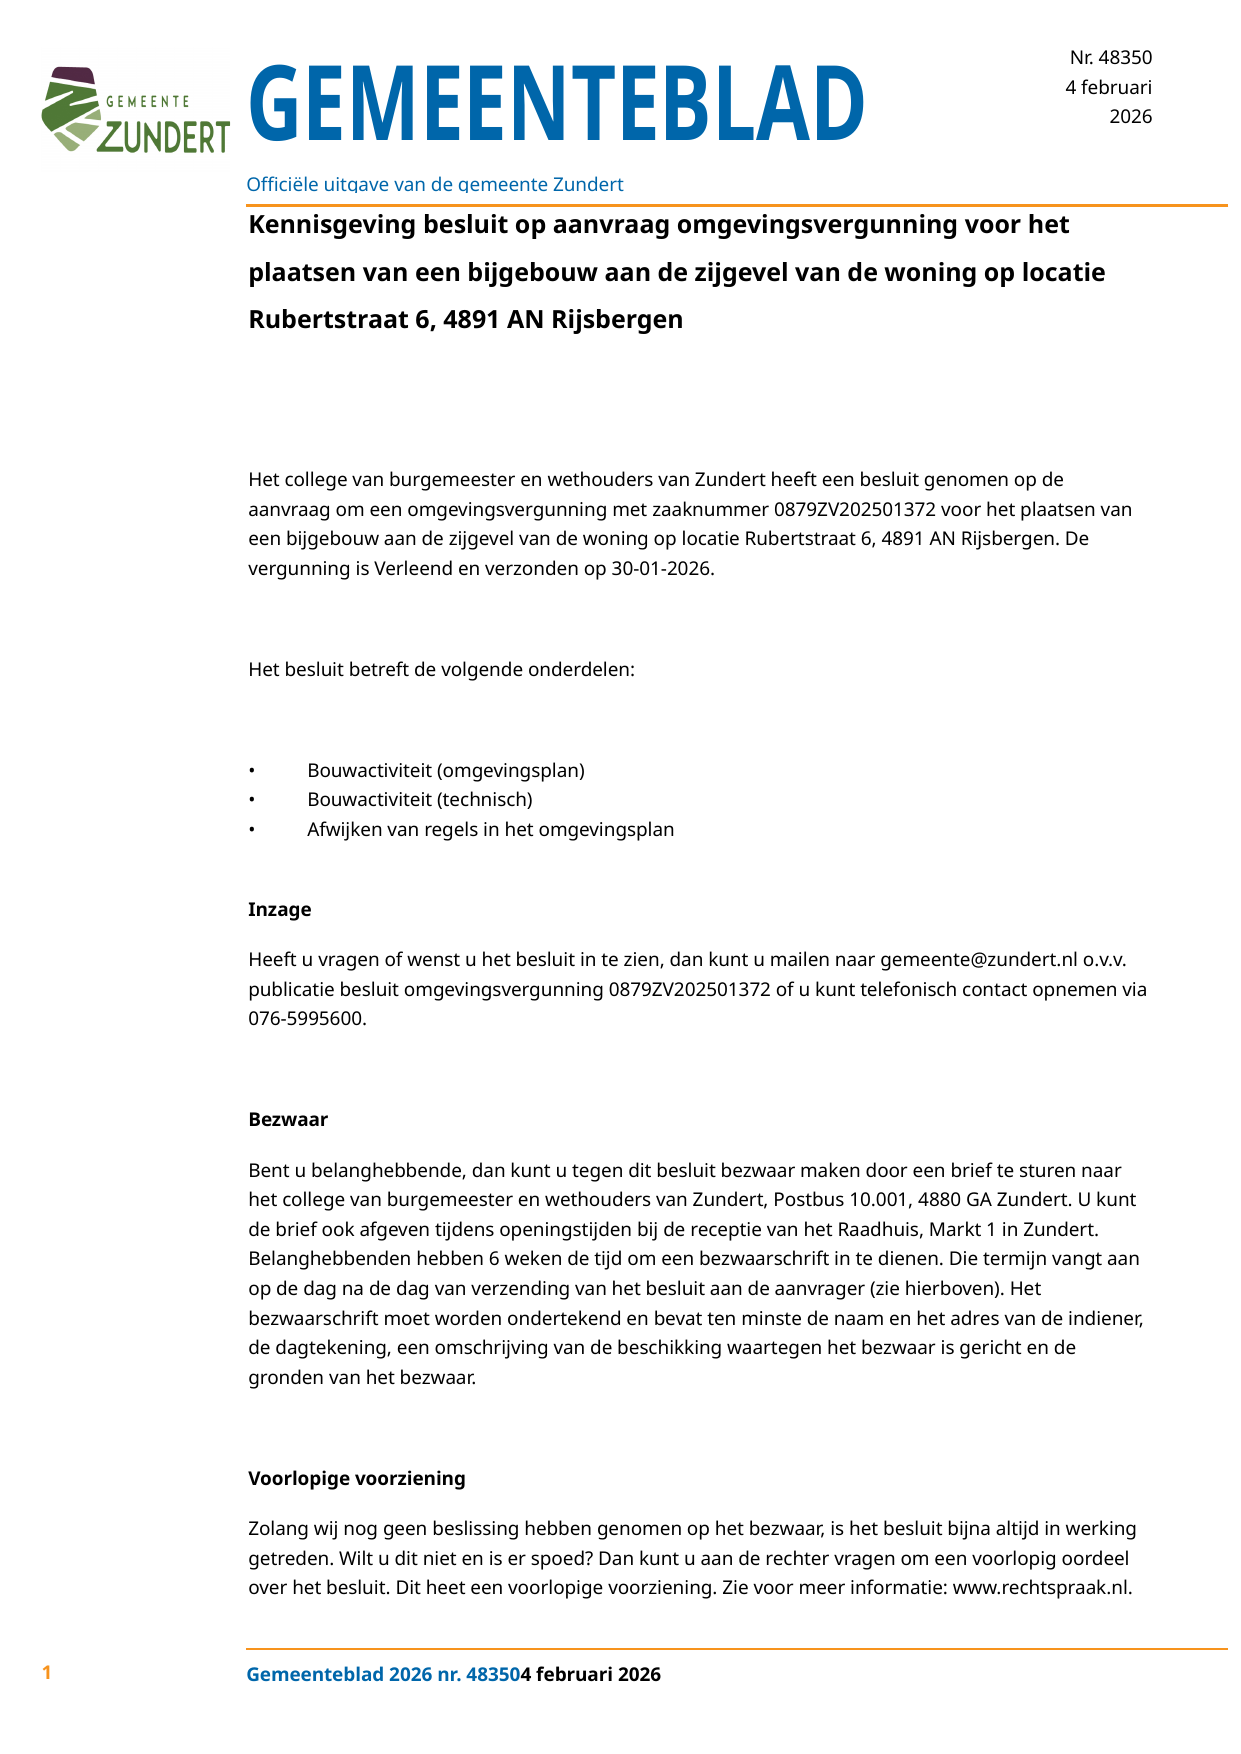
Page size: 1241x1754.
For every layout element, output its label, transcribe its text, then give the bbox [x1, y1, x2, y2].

text Kennisgeving besluit op aanvraag omgevingsvergunning voor het plaatsen van een bijgebouw aan de zijgevel van de woning op locatie Rubertstraat 6, 4891 AN Rijsbergen [248, 207, 1152, 336]
text Voorlopige voorziening [248, 1465, 1152, 1490]
text Het besluit betreft de volgende onderdelen: [248, 656, 1152, 682]
text Het college van burgemeester en wethouders van Zundert heeft een besluit genomen op de aanvraag om een omgevingsvergunning met zaaknummer 0879ZV202501372 voor het plaatsen van een bijgebouw aan de zijgevel van de woning op locatie Rubertstraat 6, 4891 AN Rijsbergen. De vergunning is Verleend en verzonden op 30-01-2026. [248, 466, 1152, 581]
text Heeft u vragen of wenst u het besluit in te zien, dan kunt u mailen naar gemeente@zundert.nl o.v.v. publicatie besluit omgevingsvergunning 0879ZV202501372 of u kunt telefonisch contact opnemen via 076-5995600. [248, 946, 1152, 1031]
list Afwijken van regels in het omgevingsplan [248, 816, 1152, 842]
text Bent u belanghebbende, dan kunt u tegen dit besluit bezwaar maken door een brief te sturen naar het college van burgemeester en wethouders van Zundert, Postbus 10.001, 4880 GA Zundert. U kunt de brief ook afgeven tijdens openingstijden bij de receptie van het Raadhuis, Markt 1 in Zundert. Belanghebbenden hebben 6 weken de tijd om een bezwaarschrift in te dienen. Die termijn vangt aan op de dag na de dag van verzending van het besluit aan de aanvrager (zie hierboven). Het bezwaarschrift moet worden ondertekend en bevat ten minste de naam en het adres van de indiener, de dagtekening, een omschrijving van de beschikking waartegen het bezwaar is gericht en de gronden van het bezwaar. [248, 1157, 1152, 1389]
list Bouwactiviteit (omgevingsplan) [248, 757, 1152, 782]
list Bouwactiviteit (technisch) [248, 786, 1152, 812]
text Inzage [248, 896, 1152, 922]
text Zolang wij nog geen beslissing hebben genomen op het bezwaar, is het besluit bijna altijd in werking getreden. Wilt u dit niet en is er spoed? Dan kunt u aan de rechter vragen om een voorlopig oordeel over het besluit. Dit heet een voorlopige voorziening. Zie voor meer informatie: www.rechtspraak.nl. [248, 1515, 1152, 1600]
text Bezwaar [248, 1106, 1152, 1132]
picture [41, 47, 231, 172]
